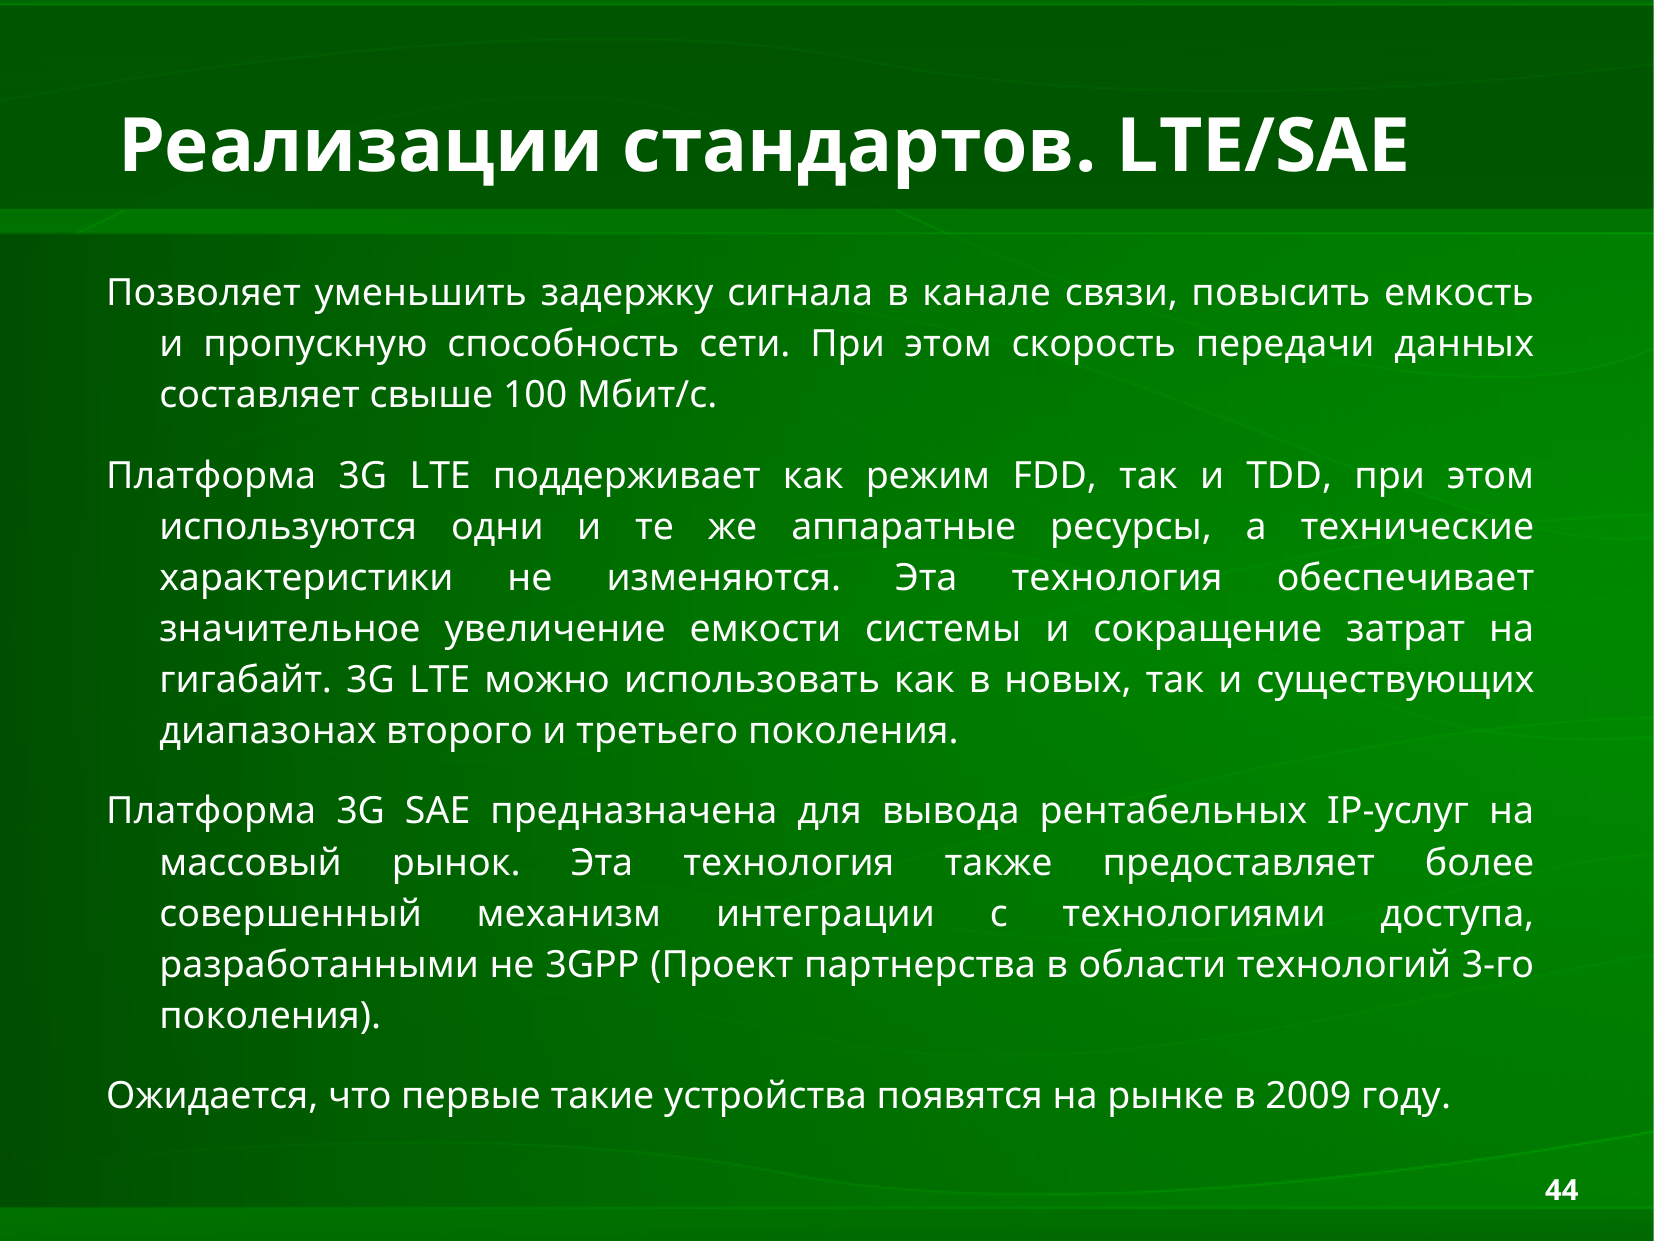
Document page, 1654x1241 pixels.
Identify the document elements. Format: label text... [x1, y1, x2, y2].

title Реализации стандартов. LTE/SAE [82, 49, 1571, 237]
list Позволяет уменьшить задержку сигнала в канале связи, повысить емкость и пропускную способность сети. При этом скорость передачи данных составляет свыше 100 Мбит/с. Платформа 3G LTE поддерживает как режим FDD, так и TDD, при этом используются одни и те же аппаратные ресурсы, а технические характеристики не изменяются. Эта технология обеспечивает значительное увеличение емкости системы и сокращение затрат на гигабайт. 3G LTE можно использовать как в новых, так и существующих диапазонах второго и третьего поколения. Платформа 3G SAE предназначена для вывода рентабельных IP-услуг на массовый рынок. Эта технология также предоставляет более совершенный механизм интеграции с технологиями доступа, разработанными не 3GPP (Проект партнерства в области технологий 3-го поколения). Ожидается, что первые такие устройства появятся на рынке в 2009 году. [88, 265, 1536, 1123]
picture [0, 0, 1654, 1241]
